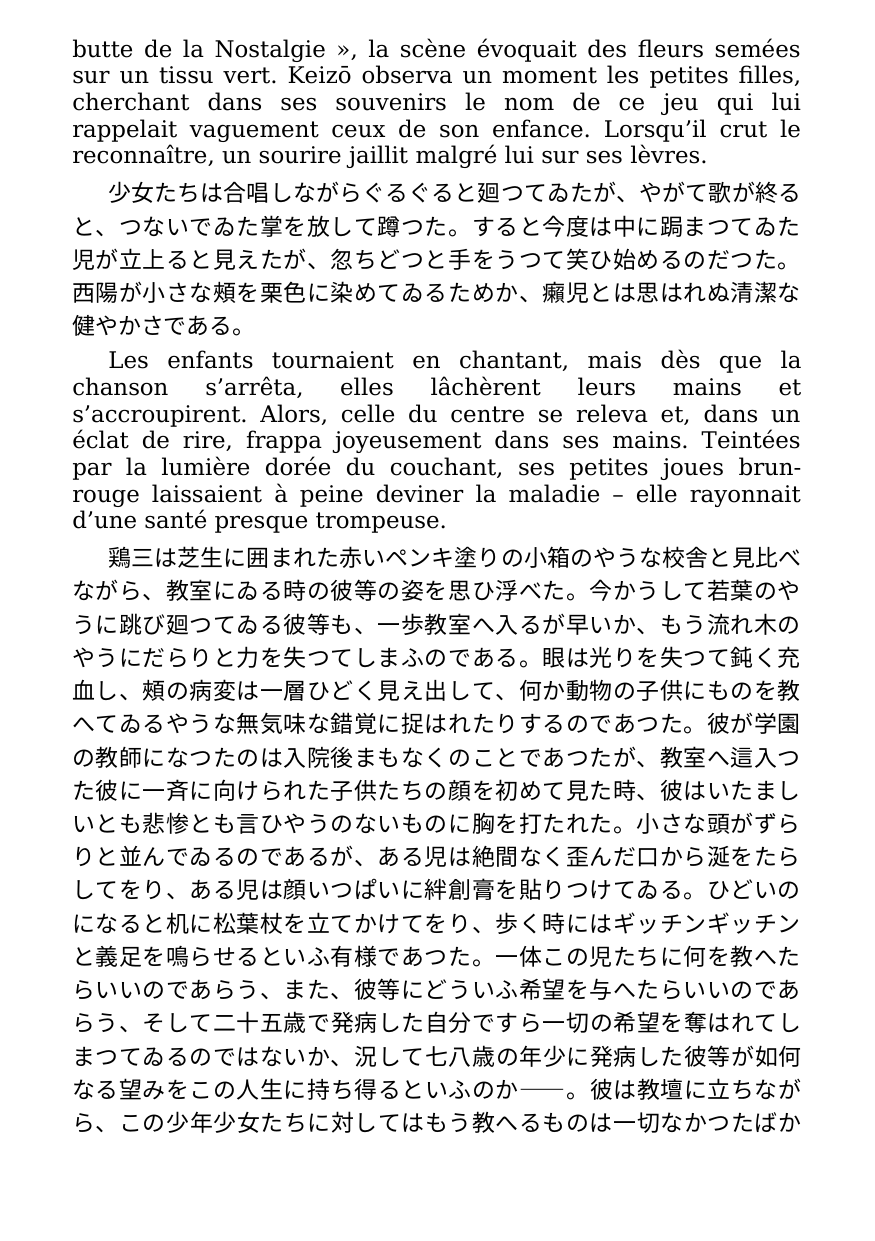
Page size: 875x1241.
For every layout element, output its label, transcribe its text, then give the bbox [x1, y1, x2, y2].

text 鶏三は芝生に囲まれた赤いペンキ塗りの小箱のやうな校舎と見比べながら、教室にゐる時の彼等の姿を思ひ浮べた。今かうして若葉のやうに跳び廻つてゐる彼等も、一歩教室へ入るが早いか、もう流れ木のやうにだらりと力を失つてしまふのである。眼は光りを失つて鈍く充血し、頰の病変は一層ひどく見え出して、何か動物の子供にものを教へてゐるやうな無気味な錯覚に捉はれたりするのであつた。彼が学園の教師になつたのは入院後まもなくのことであつたが、教室へ這入つた彼に一斉に向けられた子供たちの顔を初めて見た時、彼はいたましいとも悲惨とも言ひやうのないものに胸を打たれた。小さな頭がずらりと並んでゐるのであるが、ある児は絶間なく歪んだ口から涎をたらしてをり、ある児は顔いつぱいに絆創膏を貼りつけてゐる。ひどいのになると机に松葉杖を立てかけてをり、歩く時にはギッチンギッチンと義足を鳴らせるといふ有様であつた。一体この児たちに何を教へたらいいのであらう、また、彼等にどういふ希望を与へたらいいのであらう、そして二十五歳で発病した自分ですら一切の希望を奪はれてしまつてゐるのではないか、況して七八歳の年少に発病した彼等が如何なる望みをこの人生に持ち得るといふのか――。彼は教壇に立ちながら、この少年少女たちに対してはもう教へるものは一切なかつたばか [72, 540, 802, 1138]
text Les enfants tournaient en chantant, mais dès que la chanson s’arrêta, elles lâchèrent leurs mains et s’accroupirent. Alors, celle du centre se releva et, dans un éclat de rire, frappa joyeusement dans ses mains. Teintées par la lumière dorée du couchant, ses petites joues brun-rouge laissaient à peine deviner la maladie – elle rayonnait d’une santé presque trompeuse. [72, 347, 802, 534]
text butte de la Nostalgie », la scène évoquait des fleurs semées sur un tissu vert. Keizō observa un moment les petites filles, cherchant dans ses souvenirs le nom de ce jeu qui lui rappelait vaguement ceux de son enfance. Lorsqu’il crut le reconnaître, un sourire jaillit malgré lui sur ses lèvres. [72, 36, 802, 169]
text 少女たちは合唱しながらぐるぐると廻つてゐたが、やがて歌が終ると、つないでゐた掌を放して蹲つた。すると今度は中に跼まつてゐた児が立上ると見えたが、忽ちどつと手をうつて笑ひ始めるのだつた。西陽が小さな頰を栗色に染めてゐるためか、癩児とは思はれぬ清潔な健やかさである。 [72, 175, 802, 341]
